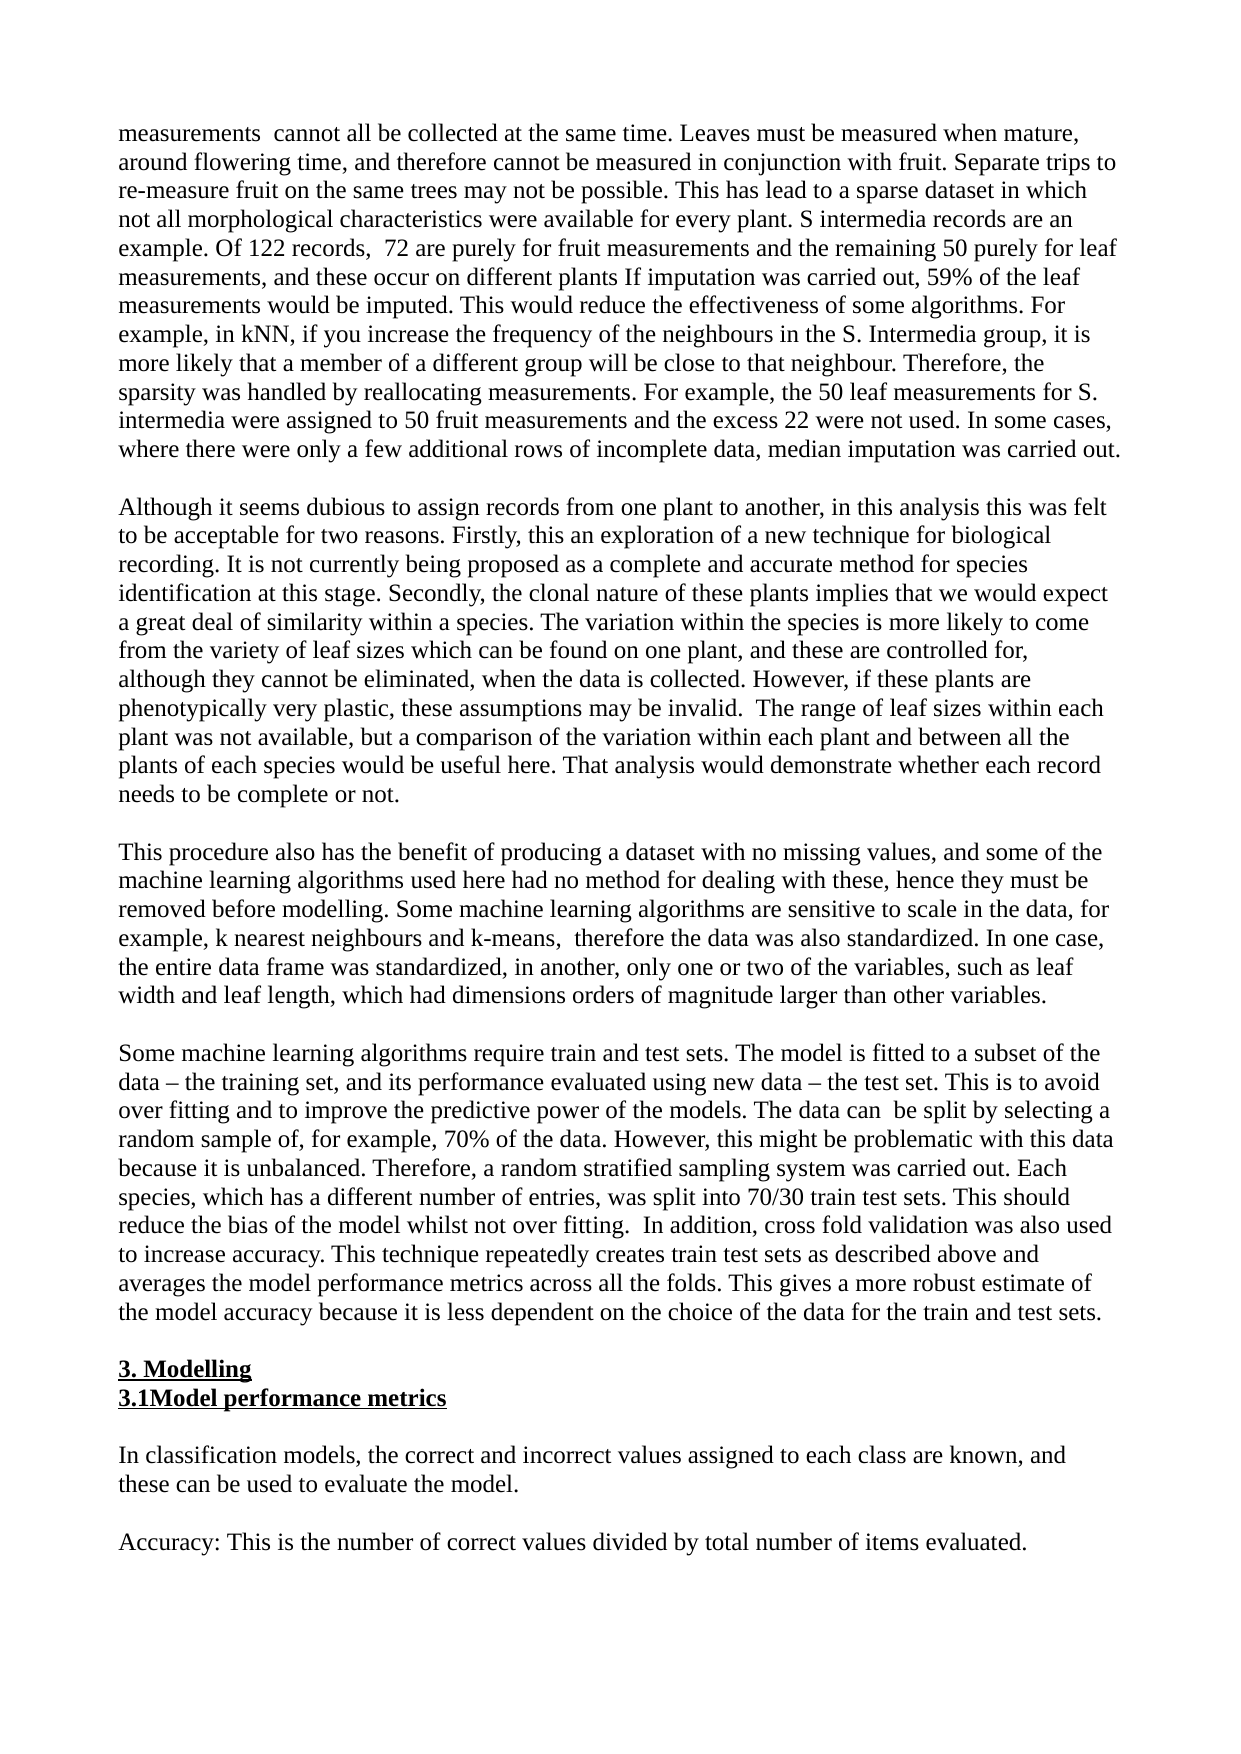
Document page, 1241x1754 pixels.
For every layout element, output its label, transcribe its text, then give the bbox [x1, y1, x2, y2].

text In classification models, the correct and incorrect values assigned to each class are known, and these can be used to evaluate the model. [118, 1441, 1122, 1498]
text Accuracy: This is the number of correct values divided by total number of items evaluated. [118, 1527, 1122, 1556]
text Some machine learning algorithms require train and test sets. The model is fitted to a subset of the data – the training set, and its performance evaluated using new data – the test set. This is to avoid over fitting and to improve the predictive power of the models. The data can be split by selecting a random sample of, for example, 70% of the data. However, this might be problematic with this data because it is unbalanced. Therefore, a random stratified sampling system was carried out. Each species, which has a different number of entries, was split into 70/30 train test sets. This should reduce the bias of the model whilst not over fitting. In addition, cross fold validation was also used to increase accuracy. This technique repeatedly creates train test sets as described above and averages the model performance metrics across all the folds. This gives a more robust estimate of the model accuracy because it is less dependent on the choice of the data for the train and test sets. [118, 1038, 1122, 1326]
text measurements cannot all be collected at the same time. Leaves must be measured when mature, around flowering time, and therefore cannot be measured in conjunction with fruit. Separate trips to re-measure fruit on the same trees may not be possible. This has lead to a sparse dataset in which not all morphological characteristics were available for every plant. S intermedia records are an example. Of 122 records, 72 are purely for fruit measurements and the remaining 50 purely for leaf measurements, and these occur on different plants If imputation was carried out, 59% of the leaf measurements would be imputed. This would reduce the effectiveness of some algorithms. For example, in kNN, if you increase the frequency of the neighbours in the S. Intermedia group, it is more likely that a member of a different group will be close to that neighbour. Therefore, the sparsity was handled by reallocating measurements. For example, the 50 leaf measurements for S. intermedia were assigned to 50 fruit measurements and the excess 22 were not used. In some cases, where there were only a few additional rows of incomplete data, median imputation was carried out. [118, 118, 1122, 463]
text 3. Modelling [118, 1354, 1122, 1383]
text 3.1Model performance metrics [118, 1383, 1122, 1412]
text This procedure also has the benefit of producing a dataset with no missing values, and some of the machine learning algorithms used here had no method for dealing with these, hence they must be removed before modelling. Some machine learning algorithms are sensitive to scale in the data, for example, k nearest neighbours and k-means, therefore the data was also standardized. In one case, the entire data frame was standardized, in another, only one or two of the variables, such as leaf width and leaf length, which had dimensions orders of magnitude larger than other variables. [118, 837, 1122, 1009]
text Although it seems dubious to assign records from one plant to another, in this analysis this was felt to be acceptable for two reasons. Firstly, this an exploration of a new technique for biological recording. It is not currently being proposed as a complete and accurate method for species identification at this stage. Secondly, the clonal nature of these plants implies that we would expect a great deal of similarity within a species. The variation within the species is more likely to come from the variety of leaf sizes which can be found on one plant, and these are controlled for, although they cannot be eliminated, when the data is collected. However, if these plants are phenotypically very plastic, these assumptions may be invalid. The range of leaf sizes within each plant was not available, but a comparison of the variation within each plant and between all the plants of each species would be useful here. That analysis would demonstrate whether each record needs to be complete or not. [118, 492, 1122, 808]
